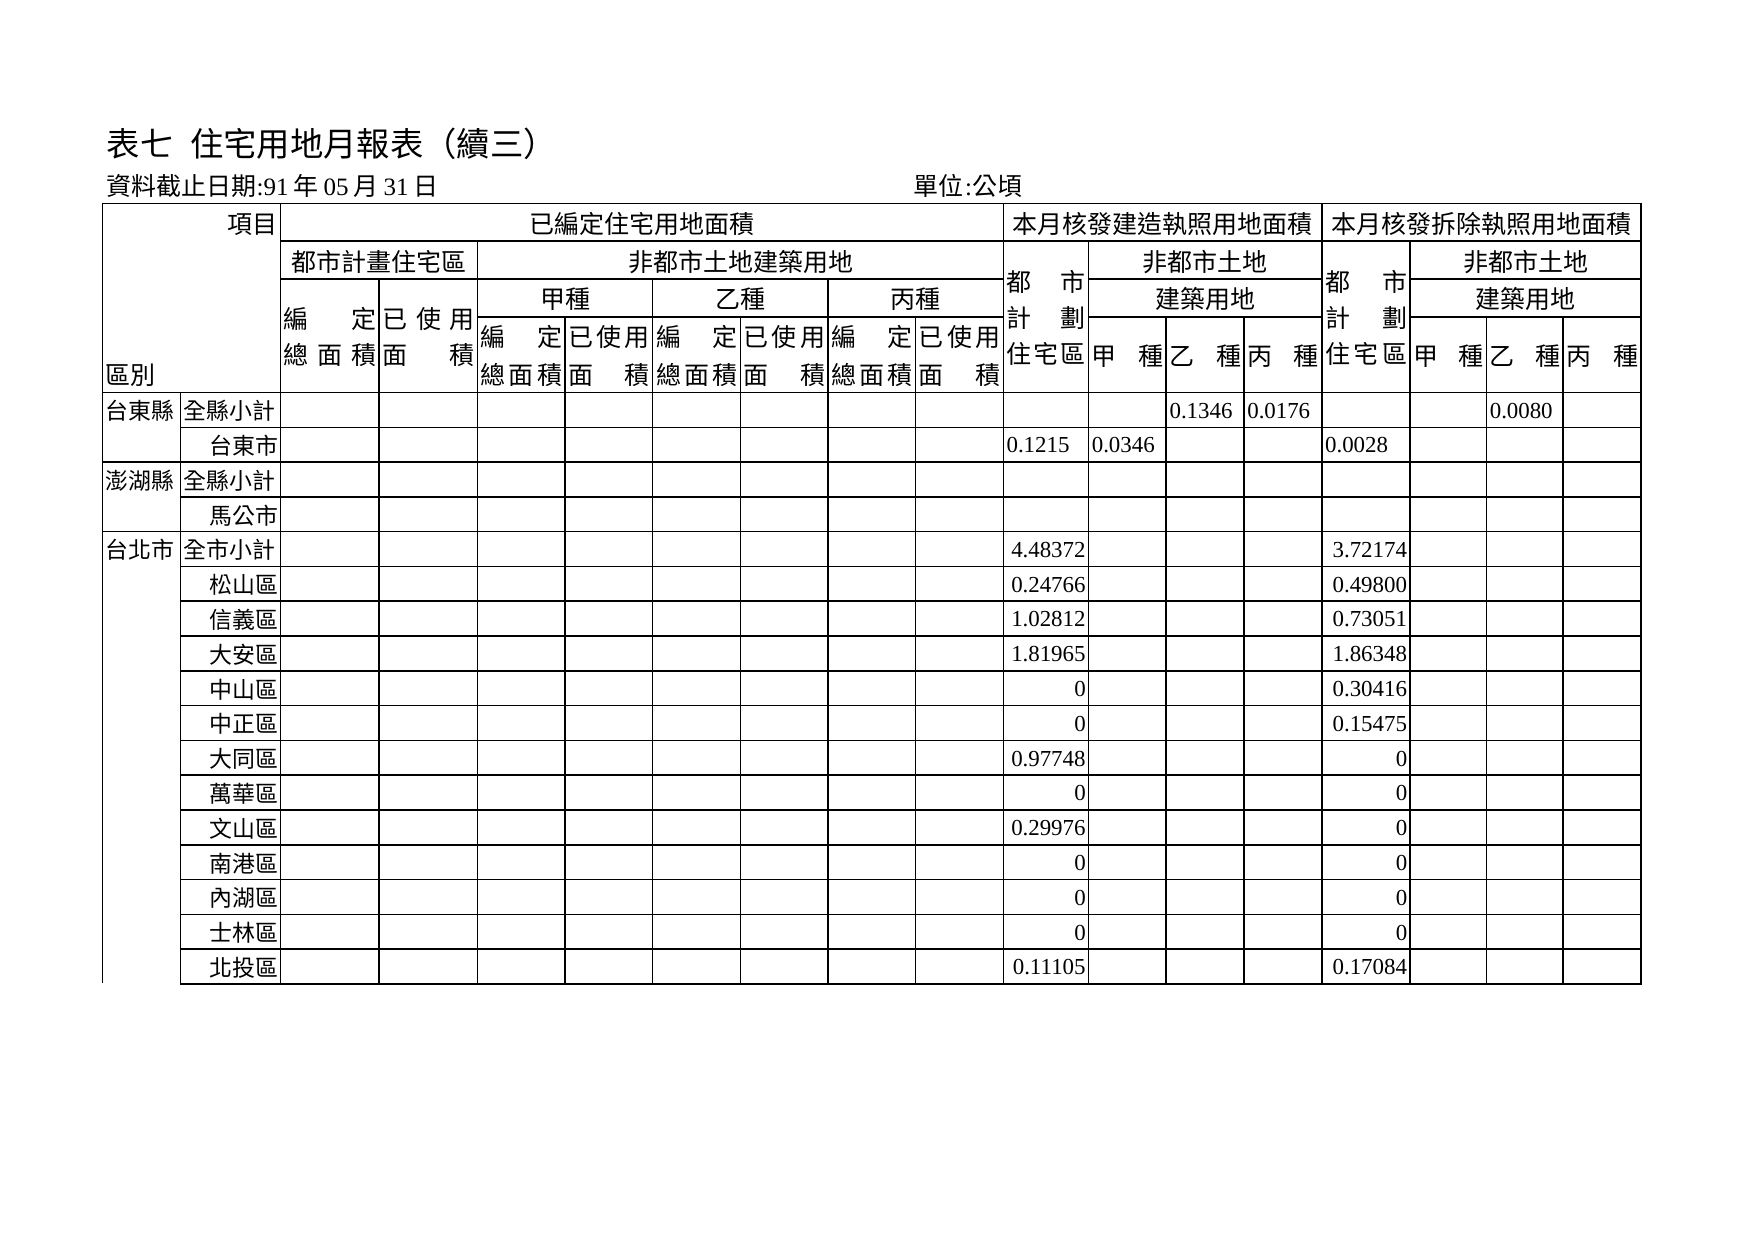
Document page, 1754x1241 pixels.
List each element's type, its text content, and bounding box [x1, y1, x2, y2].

table_cell 0 [1004, 672, 1088, 705]
table_cell [380, 602, 477, 635]
table_header [103, 204, 196, 240]
table_cell 乙種 [1487, 318, 1562, 392]
table_cell [281, 428, 378, 461]
table_cell [281, 393, 378, 426]
table_cell [478, 706, 564, 739]
table_cell [1245, 672, 1321, 705]
table_cell 台東縣 [103, 393, 180, 461]
table_cell [1411, 776, 1486, 809]
table_cell [566, 498, 652, 531]
table_cell 已使用 面積 [380, 280, 477, 392]
table_cell [1245, 532, 1321, 566]
table_cell 大同區 [181, 741, 280, 774]
table_cell 都市計畫住宅區 [281, 242, 477, 278]
table_cell [1487, 706, 1562, 739]
table_cell 丙種 [1564, 318, 1640, 392]
table_cell [1564, 463, 1640, 496]
table_cell [380, 672, 477, 705]
table_cell [741, 811, 827, 844]
table_cell [566, 915, 652, 948]
table_cell [1487, 532, 1562, 566]
table_cell [1167, 637, 1243, 670]
table_cell [380, 741, 477, 774]
table_cell [741, 637, 827, 670]
table_cell [1487, 463, 1562, 496]
table_cell [653, 463, 740, 496]
table_cell [1487, 498, 1562, 531]
table_cell [1411, 567, 1486, 600]
table_cell [1167, 672, 1243, 705]
table_cell [1411, 950, 1486, 983]
table_cell [1487, 880, 1562, 913]
table_cell [1245, 428, 1321, 461]
table_cell [741, 532, 827, 566]
table_cell 甲種 [1411, 318, 1486, 392]
table_cell [1411, 880, 1486, 913]
table_cell [566, 776, 652, 809]
table_cell [653, 672, 740, 705]
table_cell 澎湖縣 [103, 463, 180, 531]
table_cell [741, 741, 827, 774]
table_cell [916, 428, 1003, 461]
table_cell [741, 672, 827, 705]
table_cell 台北市 [103, 532, 180, 983]
table_header 已編定住宅用地面積 [281, 204, 1003, 240]
table_cell [566, 602, 652, 635]
table_cell [478, 915, 564, 948]
table_cell [741, 498, 827, 531]
table_cell [478, 672, 564, 705]
table_cell 總面積 [829, 354, 915, 392]
table_cell [478, 602, 564, 635]
table_cell [916, 532, 1003, 566]
table_cell [916, 811, 1003, 844]
table_cell [1411, 463, 1486, 496]
table_cell 已使用 [566, 318, 652, 354]
table_cell 大安區 [181, 637, 280, 670]
table_cell 非都市土地 [1089, 242, 1321, 278]
table_cell [478, 498, 564, 531]
table_cell [103, 278, 196, 316]
table_cell 士林區 [181, 915, 280, 948]
table_cell [916, 950, 1003, 983]
table_cell [1564, 532, 1640, 566]
table_cell [829, 393, 915, 426]
table_cell [829, 463, 915, 496]
table_cell [1089, 567, 1165, 600]
table_cell [566, 567, 652, 600]
table_cell 0 [1004, 846, 1088, 879]
table_cell [1167, 811, 1243, 844]
table_cell [653, 915, 740, 948]
table_cell [1411, 811, 1486, 844]
table_cell 已使用 [916, 318, 1003, 354]
table_cell [281, 915, 378, 948]
table_cell [653, 567, 740, 600]
table_cell [1323, 498, 1409, 531]
table_cell [1564, 393, 1640, 426]
table_cell [653, 428, 740, 461]
table_cell [1167, 602, 1243, 635]
table_cell [281, 776, 378, 809]
table_cell [1411, 846, 1486, 879]
table_cell [1167, 950, 1243, 983]
table_cell [829, 672, 915, 705]
table_cell 編定 總面積 [281, 280, 378, 392]
table_cell 0.49800 [1323, 567, 1409, 600]
table_cell [281, 672, 378, 705]
table_cell [1245, 498, 1321, 531]
table_cell [478, 776, 564, 809]
table_cell [1089, 741, 1165, 774]
table_cell [478, 741, 564, 774]
table_cell [741, 950, 827, 983]
table_cell [1089, 393, 1165, 426]
table_cell [829, 776, 915, 809]
table_cell [741, 880, 827, 913]
table_cell 建築用地 [1089, 280, 1321, 316]
table_cell [829, 637, 915, 670]
table_cell 面積 [741, 354, 827, 392]
table_cell [1411, 672, 1486, 705]
table_cell [478, 393, 564, 426]
table_cell [829, 428, 915, 461]
table_cell [380, 915, 477, 948]
table_cell [1564, 950, 1640, 983]
table_cell [380, 811, 477, 844]
table_cell [829, 567, 915, 600]
table_cell [1487, 637, 1562, 670]
table_cell [380, 393, 477, 426]
table_cell 1.81965 [1004, 637, 1088, 670]
table_cell [380, 880, 477, 913]
table_cell [741, 706, 827, 739]
table_cell [566, 950, 652, 983]
table_cell 已使用 [741, 318, 827, 354]
table_cell [829, 846, 915, 879]
table_cell 松山區 [181, 567, 280, 600]
table_cell [281, 567, 378, 600]
table_cell [653, 393, 740, 426]
table_cell [829, 741, 915, 774]
table_cell [566, 637, 652, 670]
table_cell [1089, 811, 1165, 844]
table_cell [916, 672, 1003, 705]
table_cell [916, 463, 1003, 496]
table_cell 都市 計劃 住宅區 [1004, 242, 1088, 392]
table_cell [1089, 846, 1165, 879]
table_cell [829, 706, 915, 739]
table_cell [653, 741, 740, 774]
table_cell [829, 950, 915, 983]
table_cell 信義區 [181, 602, 280, 635]
table_cell [1245, 950, 1321, 983]
table_cell 文山區 [181, 811, 280, 844]
table_cell [566, 393, 652, 426]
table_cell [741, 915, 827, 948]
table_cell [1167, 741, 1243, 774]
table_cell 非都市土地建築用地 [478, 242, 1003, 278]
table_cell [829, 811, 915, 844]
table_cell [281, 950, 378, 983]
table_cell [196, 354, 280, 392]
table_cell [653, 776, 740, 809]
table_cell [478, 637, 564, 670]
table_cell 馬公市 [181, 498, 280, 531]
table_cell [1167, 428, 1243, 461]
table_cell [1411, 706, 1486, 739]
table_cell [653, 706, 740, 739]
table_cell 台東市 [181, 428, 280, 461]
table_cell 總面積 [653, 354, 740, 392]
table_cell [1167, 567, 1243, 600]
table_header 本月核發建造執照用地面積 [1004, 204, 1321, 240]
table_cell [380, 776, 477, 809]
table_header 項目 [196, 204, 280, 240]
table_cell [478, 428, 564, 461]
table_cell 0 [1323, 811, 1409, 844]
table_cell 0.73051 [1323, 602, 1409, 635]
table_cell 0.29976 [1004, 811, 1088, 844]
table_cell 0 [1004, 706, 1088, 739]
table_cell [281, 602, 378, 635]
text 表七 住宅用地月報表（續三） [106, 118, 1648, 166]
table_cell [478, 532, 564, 566]
table_cell [281, 637, 378, 670]
table_cell 0 [1323, 915, 1409, 948]
table_cell [829, 915, 915, 948]
table_cell [1245, 741, 1321, 774]
table_cell 0.30416 [1323, 672, 1409, 705]
table_cell [380, 498, 477, 531]
table_cell [1564, 637, 1640, 670]
table_cell 編定 [478, 318, 564, 354]
table_cell [916, 393, 1003, 426]
table_cell [741, 463, 827, 496]
table_cell 0.15475 [1323, 706, 1409, 739]
table_cell 總面積 [478, 354, 564, 392]
table_cell 0.1215 [1004, 428, 1088, 461]
table_cell [566, 706, 652, 739]
table_cell [1245, 915, 1321, 948]
table_cell [1167, 880, 1243, 913]
table_cell [281, 846, 378, 879]
table_cell [196, 278, 280, 316]
table_cell [1089, 498, 1165, 531]
table_cell [653, 880, 740, 913]
table_cell [380, 950, 477, 983]
table_cell 0 [1323, 846, 1409, 879]
table_cell [1089, 637, 1165, 670]
table_cell 0.24766 [1004, 567, 1088, 600]
table_cell [1245, 706, 1321, 739]
table_cell 0 [1004, 880, 1088, 913]
table_cell 0 [1004, 915, 1088, 948]
table_cell [1245, 602, 1321, 635]
table_cell [916, 637, 1003, 670]
table_cell 0 [1004, 776, 1088, 809]
table_cell [916, 915, 1003, 948]
table_cell [478, 567, 564, 600]
table_cell [916, 602, 1003, 635]
table_cell [829, 532, 915, 566]
table_cell [1004, 393, 1088, 426]
table_cell [380, 706, 477, 739]
table_cell 甲種 [478, 280, 652, 316]
table_cell [566, 463, 652, 496]
table_cell 全縣小計 [181, 393, 280, 426]
table_cell [1487, 602, 1562, 635]
table_cell [566, 811, 652, 844]
table_cell [1564, 567, 1640, 600]
table_cell [653, 532, 740, 566]
table_cell [1411, 428, 1486, 461]
table_cell [1089, 706, 1165, 739]
table_cell [196, 240, 280, 278]
table_cell [1564, 846, 1640, 879]
table_cell [653, 602, 740, 635]
table_cell [380, 637, 477, 670]
table_cell [916, 846, 1003, 879]
table_cell 0 [1323, 880, 1409, 913]
table_cell [1411, 741, 1486, 774]
table_cell 0.17084 [1323, 950, 1409, 983]
table_cell [916, 567, 1003, 600]
table_cell [566, 428, 652, 461]
table_cell [1089, 950, 1165, 983]
table_cell [380, 463, 477, 496]
table_cell 0.0346 [1089, 428, 1165, 461]
table_cell [1167, 846, 1243, 879]
table_cell 乙種 [653, 280, 827, 316]
table_cell [1323, 393, 1409, 426]
table_cell 0 [1323, 776, 1409, 809]
table_cell [1564, 706, 1640, 739]
table_cell [1004, 463, 1088, 496]
table_cell [281, 811, 378, 844]
table_cell [1089, 532, 1165, 566]
table_cell [566, 741, 652, 774]
table_cell [281, 532, 378, 566]
table_cell [1167, 915, 1243, 948]
table_cell [1411, 915, 1486, 948]
table_cell [653, 950, 740, 983]
table_cell [103, 316, 196, 354]
table_cell [1245, 567, 1321, 600]
table_cell [478, 811, 564, 844]
table_cell [741, 428, 827, 461]
table_cell [1411, 637, 1486, 670]
table_cell [1245, 811, 1321, 844]
table_cell [1167, 498, 1243, 531]
table_cell [653, 637, 740, 670]
table_cell [566, 672, 652, 705]
table_cell 0.0176 [1245, 393, 1321, 426]
table_cell [1564, 428, 1640, 461]
table_cell [380, 567, 477, 600]
table_cell 0.1346 [1167, 393, 1243, 426]
table_cell [1564, 602, 1640, 635]
table_cell [1564, 915, 1640, 948]
table_cell 乙種 [1167, 318, 1243, 392]
table_cell [281, 741, 378, 774]
table_cell [566, 532, 652, 566]
table_header 本月核發拆除執照用地面積 [1323, 204, 1640, 240]
table_cell [1487, 950, 1562, 983]
table_cell [478, 463, 564, 496]
table_cell [1411, 532, 1486, 566]
table_cell [478, 880, 564, 913]
table_cell [1487, 915, 1562, 948]
table_cell [478, 950, 564, 983]
table_cell [1487, 672, 1562, 705]
table_cell [1487, 428, 1562, 461]
table_cell [829, 880, 915, 913]
table_cell [281, 498, 378, 531]
table_cell 面積 [566, 354, 652, 392]
table_cell [1089, 463, 1165, 496]
table_cell 北投區 [181, 950, 280, 983]
table_cell [1245, 846, 1321, 879]
table_cell [653, 498, 740, 531]
table_cell 3.72174 [1323, 532, 1409, 566]
table_cell [741, 393, 827, 426]
table_cell [1167, 706, 1243, 739]
table_cell 非都市土地 [1411, 242, 1640, 278]
table_cell [1089, 602, 1165, 635]
table_cell 區別 [103, 354, 196, 392]
table_cell [566, 880, 652, 913]
table_cell [1089, 776, 1165, 809]
table_cell [281, 880, 378, 913]
table_cell 0.11105 [1004, 950, 1088, 983]
table_cell [1564, 880, 1640, 913]
table_cell [1564, 741, 1640, 774]
table_cell 0.97748 [1004, 741, 1088, 774]
table_cell [1564, 776, 1640, 809]
table_cell [741, 776, 827, 809]
table_cell [829, 498, 915, 531]
table_cell 甲種 [1089, 318, 1165, 392]
table_cell 0 [1323, 741, 1409, 774]
table_cell [1411, 602, 1486, 635]
table_cell [1487, 846, 1562, 879]
table_cell 0.0028 [1323, 428, 1409, 461]
table_cell [1564, 498, 1640, 531]
table_cell 全市小計 [181, 532, 280, 566]
table_cell 內湖區 [181, 880, 280, 913]
table_cell 編定 [829, 318, 915, 354]
table_cell [1487, 741, 1562, 774]
table_cell [1487, 811, 1562, 844]
table_cell [916, 776, 1003, 809]
table_cell [1411, 498, 1486, 531]
table_cell [196, 316, 280, 354]
table_cell [1167, 776, 1243, 809]
table_cell [1487, 776, 1562, 809]
table_cell [566, 846, 652, 879]
table_cell [1245, 463, 1321, 496]
table_cell [653, 846, 740, 879]
table_cell [1245, 776, 1321, 809]
table_cell [1004, 498, 1088, 531]
text 資料截止日期:91年05月31日 單位:公頃 [106, 166, 1648, 203]
table_cell [1089, 672, 1165, 705]
table_cell [380, 428, 477, 461]
table_cell [1564, 672, 1640, 705]
table_cell [380, 846, 477, 879]
table_cell [916, 741, 1003, 774]
table_cell 建築用地 [1411, 280, 1640, 316]
table_cell 南港區 [181, 846, 280, 879]
table_cell [1089, 880, 1165, 913]
table_cell [281, 706, 378, 739]
table_cell [478, 846, 564, 879]
table_cell [1167, 463, 1243, 496]
table_cell [380, 532, 477, 566]
table_cell 丙種 [829, 280, 1003, 316]
table_cell [916, 880, 1003, 913]
table_cell [829, 602, 915, 635]
table_cell 編定 [653, 318, 740, 354]
table_cell [653, 811, 740, 844]
table_cell 萬華區 [181, 776, 280, 809]
table_cell 都市 計劃 住宅區 [1323, 242, 1409, 392]
table_cell [916, 498, 1003, 531]
table_cell 4.48372 [1004, 532, 1088, 566]
table_cell 中山區 [181, 672, 280, 705]
table_cell [1487, 567, 1562, 600]
table_cell [1411, 393, 1486, 426]
table_cell [1245, 637, 1321, 670]
table_cell [1564, 811, 1640, 844]
table_cell 全縣小計 [181, 463, 280, 496]
table_cell 面積 [916, 354, 1003, 392]
table_cell [916, 706, 1003, 739]
table_cell [741, 846, 827, 879]
table_cell [1323, 463, 1409, 496]
table_cell [103, 240, 196, 278]
table_cell [741, 567, 827, 600]
table_cell 1.02812 [1004, 602, 1088, 635]
table_cell [1245, 880, 1321, 913]
table_cell 0.0080 [1487, 393, 1562, 426]
table_cell [1167, 532, 1243, 566]
table_cell 丙種 [1245, 318, 1321, 392]
table_cell 中正區 [181, 706, 280, 739]
table_cell 1.86348 [1323, 637, 1409, 670]
table_cell [741, 602, 827, 635]
table_cell [1089, 915, 1165, 948]
table_cell [281, 463, 378, 496]
